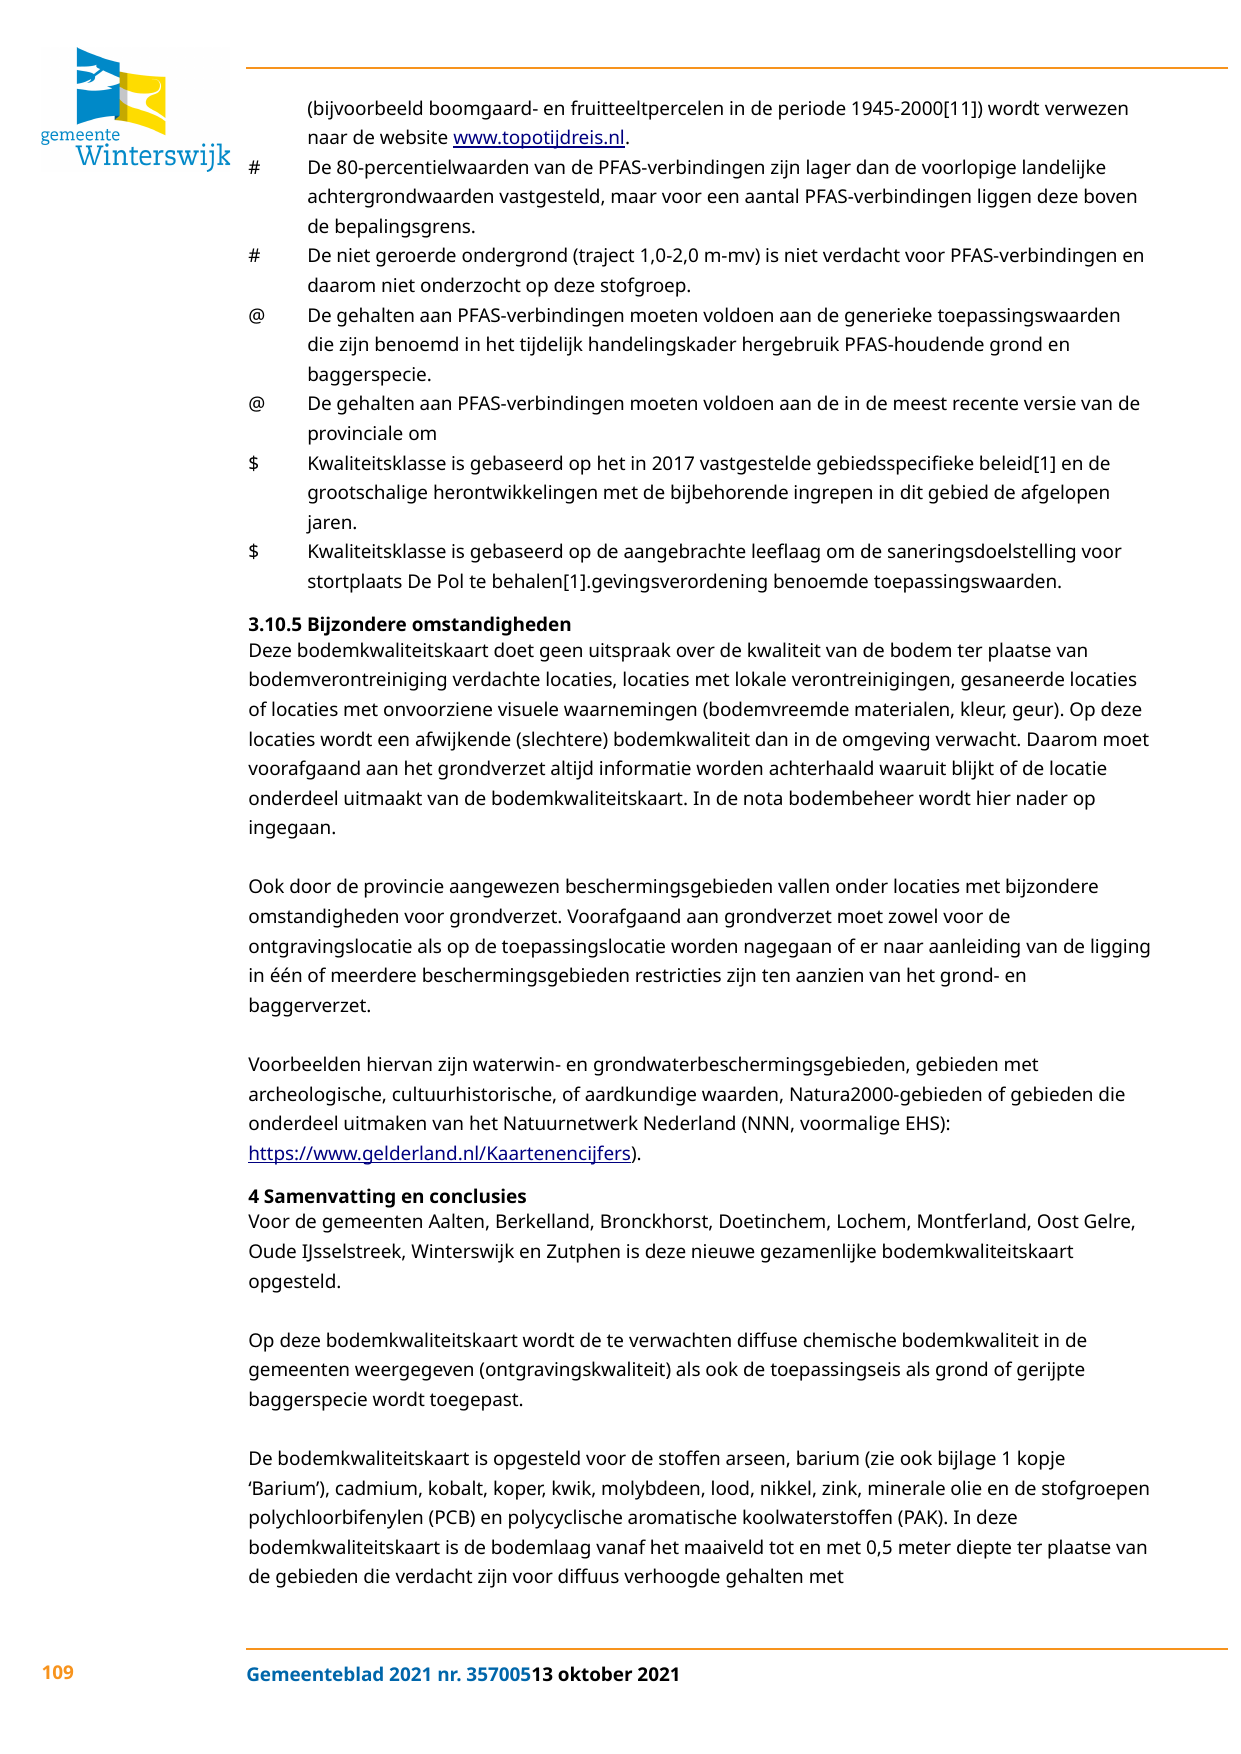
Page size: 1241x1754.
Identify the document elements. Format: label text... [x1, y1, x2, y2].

list Kwaliteitsklasse is gebaseerd op de aangebrachte leeflaag om de saneringsdoelstelling voor stortplaats De Pol te behalen[1].gevingsverordening benoemde toepassingswaarden. [248, 538, 1152, 594]
text Ook door de provincie aangewezen beschermingsgebieden vallen onder locaties met bijzondere omstandigheden voor grondverzet. Voorafgaand aan grondverzet moet zowel voor de ontgravingslocatie als op de toepassingslocatie worden nagegaan of er naar aanleiding van de ligging in één of meerdere beschermingsgebieden restricties zijn ten aanzien van het grond- en baggerverzet. [248, 874, 1152, 1018]
list De niet geroerde ondergrond (traject 1,0-2,0 m-mv) is niet verdacht voor PFAS-verbindingen en daarom niet onderzocht op deze stofgroep. [248, 243, 1152, 298]
text 3.10.5 Bijzondere omstandigheden [248, 611, 1152, 637]
text 4 Samenvatting en conclusies [248, 1183, 1152, 1209]
text De bodemkwaliteitskaart is opgesteld voor de stoffen arseen, barium (zie ook bijlage 1 kopje ‘Barium’), cadmium, kobalt, koper, kwik, molybdeen, lood, nikkel, zink, minerale olie en de stofgroepen polychloorbifenylen (PCB) en polycyclische aromatische koolwaterstoffen (PAK). In deze bodemkwaliteitskaart is de bodemlaag vanaf het maaiveld tot en met 0,5 meter diepte ter plaatse van de gebieden die verdacht zijn voor diffuus verhoogde gehalten met [248, 1445, 1152, 1589]
picture [225, 153, 231, 162]
text Op deze bodemkwaliteitskaart wordt de te verwachten diffuse chemische bodemkwaliteit in de gemeenten weergegeven (ontgravingskwaliteit) als ook de toepassingseis als grond of gerijpte baggerspecie wordt toegepast. [248, 1327, 1152, 1412]
list Kwaliteitsklasse is gebaseerd op het in 2017 vastgestelde gebiedsspecifieke beleid[1] en de grootschalige herontwikkelingen met de bijbehorende ingrepen in dit gebied de afgelopen jaren. [248, 450, 1152, 535]
text Deze bodemkwaliteitskaart doet geen uitspraak over de kwaliteit van de bodem ter plaatse van bodemverontreiniging verdachte locaties, locaties met lokale verontreinigingen, gesaneerde locaties of locaties met onvoorziene visuele waarnemingen (bodemvreemde materialen, kleur, geur). Op deze locaties wordt een afwijkende (slechtere) bodemkwaliteit dan in de omgeving verwacht. Daarom moet voorafgaand aan het grondverzet altijd informatie worden achterhaald waaruit blijkt of de locatie onderdeel uitmaakt van de bodemkwaliteitskaart. In de nota bodembeheer wordt hier nader op ingegaan. [248, 637, 1152, 840]
text Voorbeelden hiervan zijn waterwin- en grondwaterbeschermingsgebieden, gebieden met archeologische, cultuurhistorische, of aardkundige waarden, Natura2000-gebieden of gebieden die onderdeel uitmaken van het Natuurnetwerk Nederland (NNN, voormalige EHS): https://www.gelderland.nl/Kaartenencijfers). [248, 1051, 1152, 1166]
picture [41, 47, 231, 172]
text Voor de gemeenten Aalten, Berkelland, Bronckhorst, Doetinchem, Lochem, Montferland, Oost Gelre, Oude IJsselstreek, Winterswijk en Zutphen is deze nieuwe gezamenlijke bodemkwaliteitskaart opgesteld. [248, 1209, 1152, 1294]
list De gehalten aan PFAS-verbindingen moeten voldoen aan de in de meest recente versie van de provinciale om [248, 391, 1152, 446]
list (bijvoorbeeld boomgaard- en fruitteeltpercelen in de periode 1945-2000[11]) wordt verwezen naar de website www.topotijdreis.nl. [248, 95, 1152, 150]
list De gehalten aan PFAS-verbindingen moeten voldoen aan de generieke toepassingswaarden die zijn benoemd in het tijdelijk handelingskader hergebruik PFAS-houdende grond en baggerspecie. [248, 302, 1152, 387]
list De 80-percentielwaarden van de PFAS-verbindingen zijn lager dan de voorlopige landelijke achtergrondwaarden vastgesteld, maar voor een aantal PFAS-verbindingen liggen deze boven de bepalingsgrens. [248, 154, 1152, 239]
